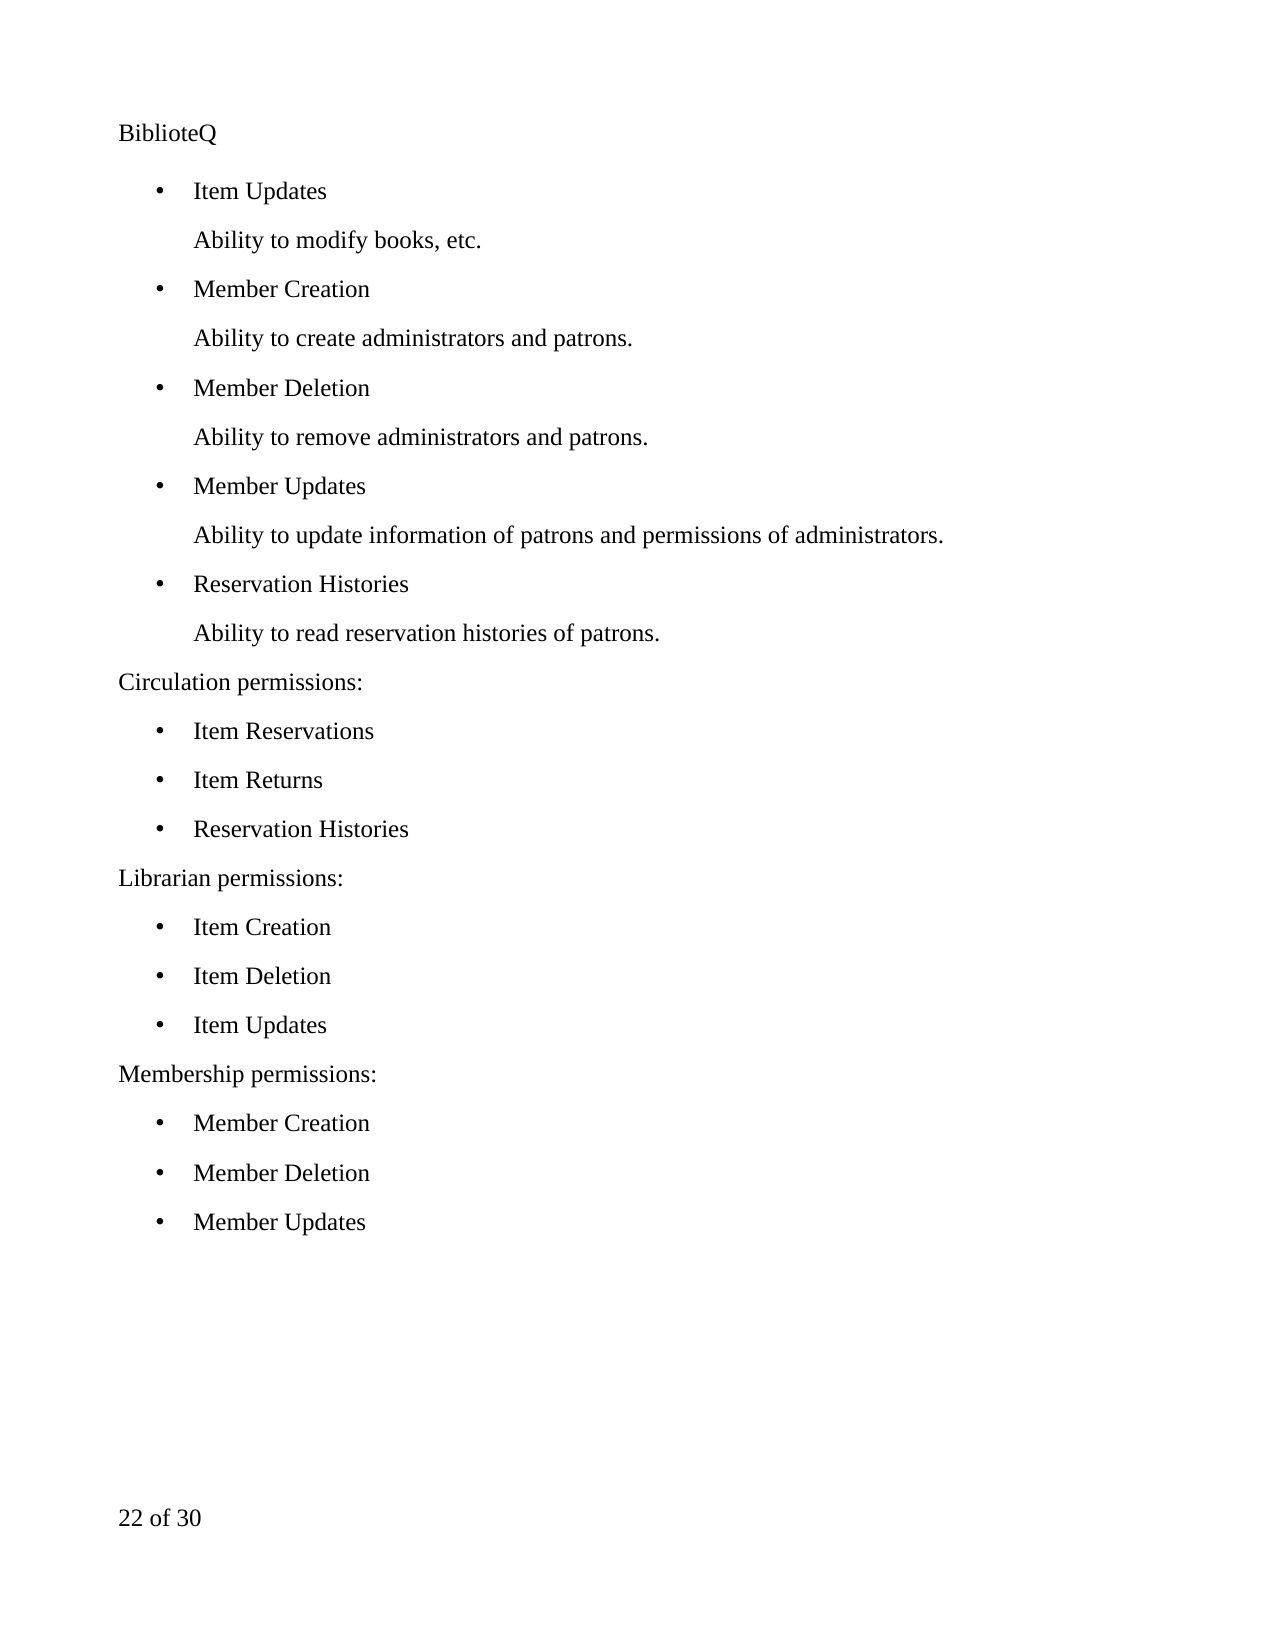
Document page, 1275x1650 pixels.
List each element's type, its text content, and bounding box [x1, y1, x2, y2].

list Member Creation [156, 274, 1157, 303]
list Reservation Histories [156, 814, 1157, 843]
list Reservation Histories [156, 569, 1157, 598]
list Item Updates [156, 176, 1157, 205]
list Ability to modify books, etc. [156, 225, 1157, 254]
list Item Returns [156, 765, 1157, 794]
list Item Updates [156, 1010, 1157, 1039]
list Item Reservations [156, 716, 1157, 745]
list Member Updates [156, 471, 1157, 499]
text Librarian permissions: [118, 863, 1157, 892]
list Item Deletion [156, 961, 1157, 990]
text Membership permissions: [118, 1059, 1157, 1088]
list Member Creation [156, 1108, 1157, 1137]
list Ability to remove administrators and patrons. [156, 422, 1157, 450]
text Circulation permissions: [118, 667, 1157, 696]
list Member Deletion [156, 1158, 1157, 1186]
list Item Creation [156, 912, 1157, 941]
list Member Updates [156, 1207, 1157, 1235]
list Ability to read reservation histories of patrons. [156, 618, 1157, 647]
list Ability to create administrators and patrons. [156, 323, 1157, 352]
list Member Deletion [156, 373, 1157, 401]
list Ability to update information of patrons and permissions of administrators. [156, 520, 1157, 548]
